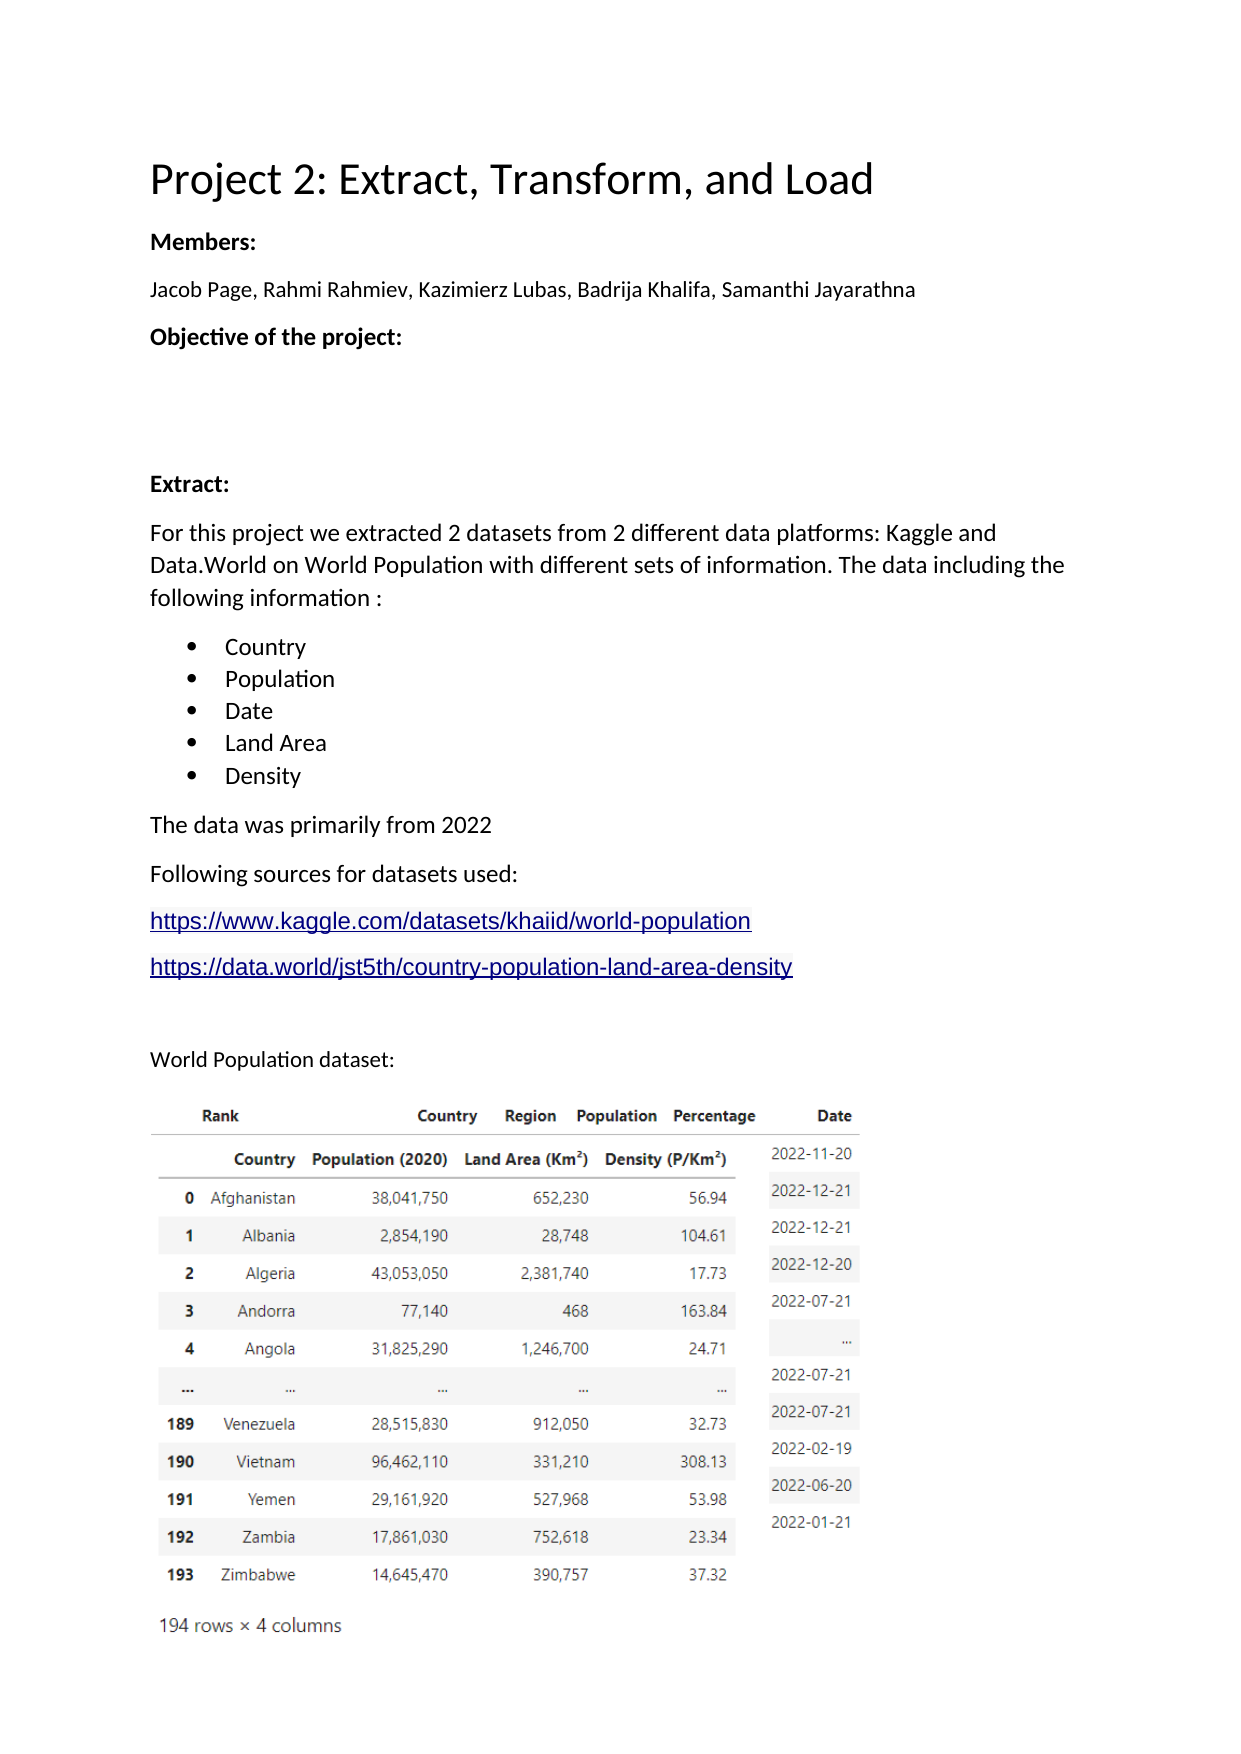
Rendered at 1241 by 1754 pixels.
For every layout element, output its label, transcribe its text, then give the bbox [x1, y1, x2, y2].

list Density [187, 760, 1090, 790]
list Date [187, 695, 1090, 726]
text Members: [150, 226, 1090, 256]
list Country [187, 631, 1090, 661]
text Following sources for datasets used: [150, 858, 1090, 888]
text Project 2: Extract, Transform, and Load [150, 150, 1090, 206]
list Land Area [187, 727, 1090, 758]
text Jacob Page, Rahmi Rahmiev, Kazimierz Lubas, Badrija Khalifa, Samanthi Jayarathna [150, 275, 1090, 303]
text https://www.kaggle.com/datasets/khaiid/world-population [150, 907, 1090, 934]
text For this project we extracted 2 datasets from 2 different data platforms: Kaggle and Data.World on World Population with different sets of information. The data including the following information : [150, 517, 1090, 612]
text https://data.world/jst5th/country-population-land-area-density [150, 952, 1090, 980]
text The data was primarily from 2022 [150, 809, 1090, 839]
list Population [187, 663, 1090, 693]
text Objective of the project: [150, 321, 1090, 352]
text Extract: [150, 468, 1090, 499]
text World Population dataset: [150, 1045, 1090, 1073]
